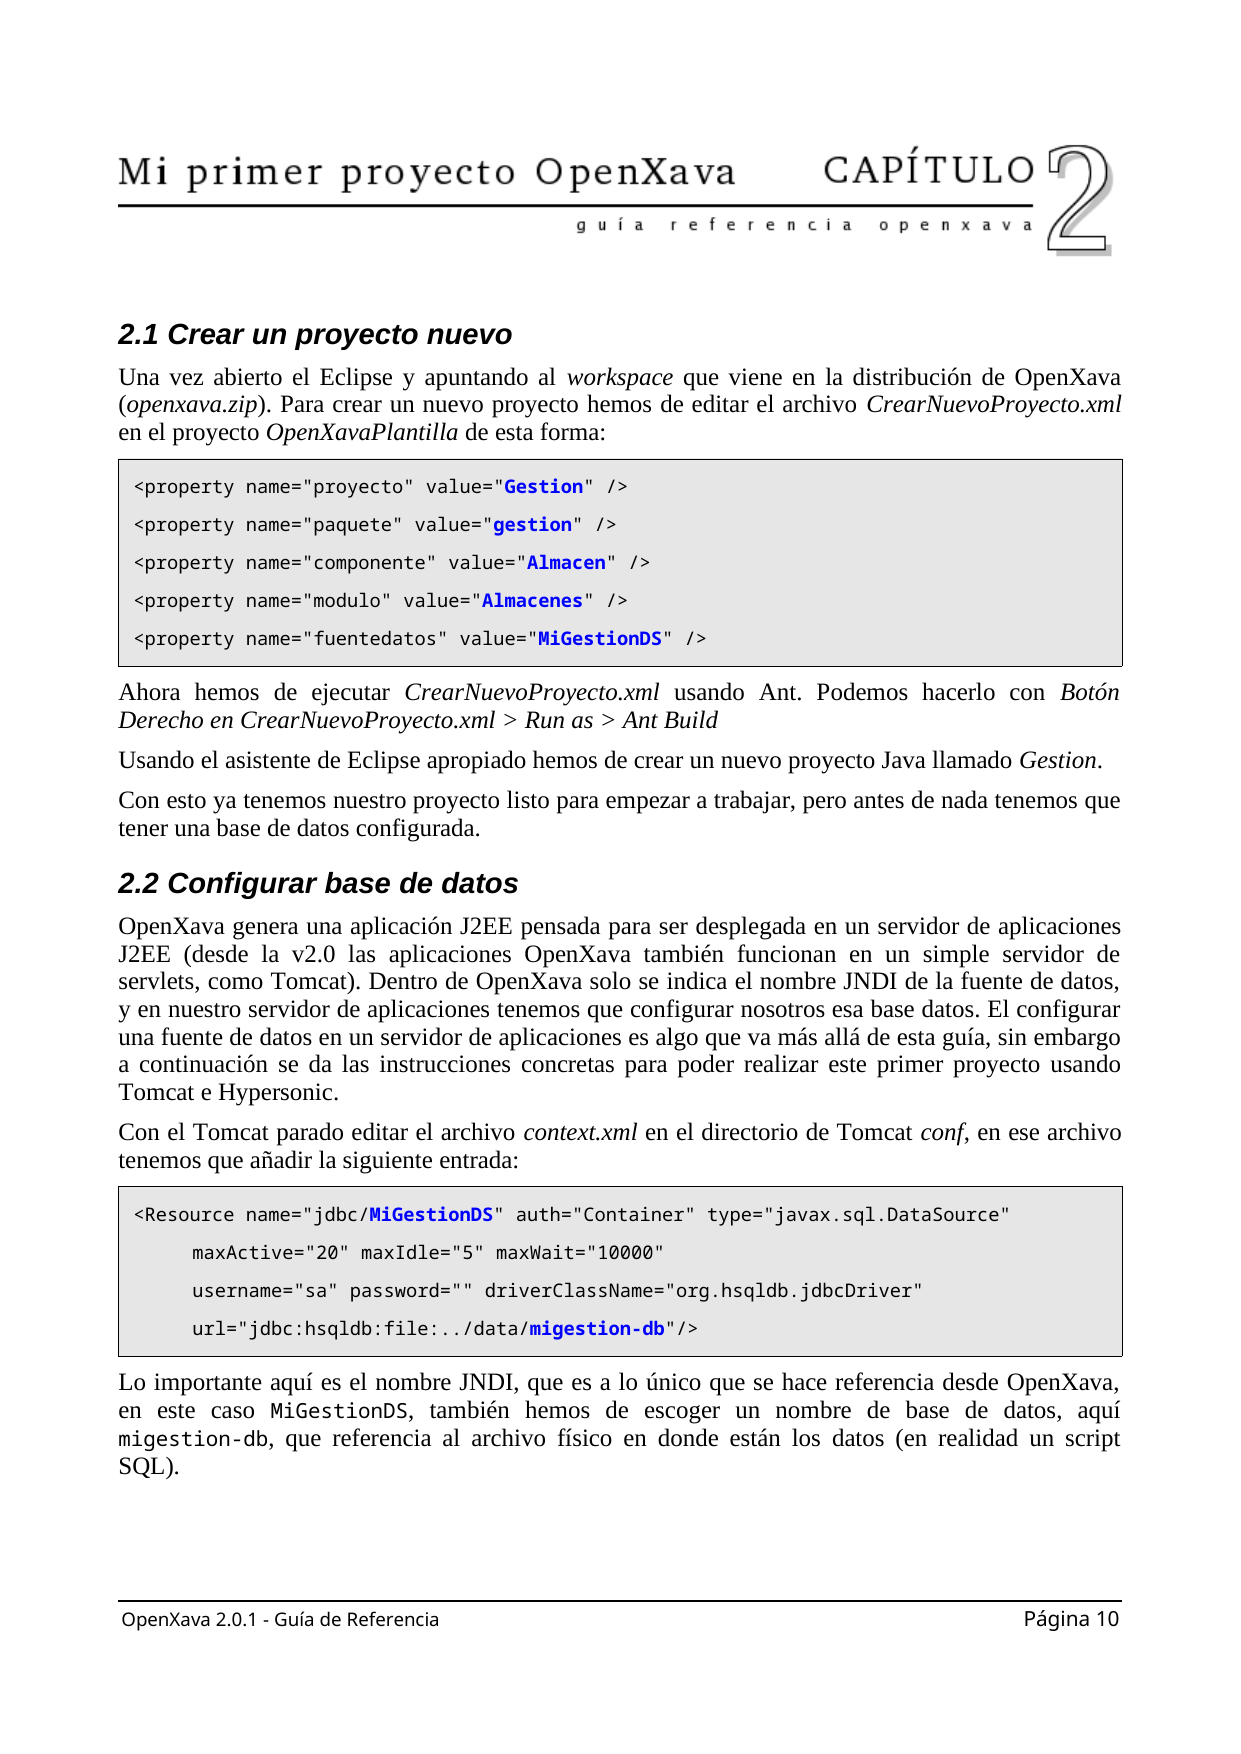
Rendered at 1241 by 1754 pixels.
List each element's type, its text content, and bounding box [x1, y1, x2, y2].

text OpenXava genera una aplicación J2EE pensada para ser desplegada en un servidor de aplicaciones J2EE (desde la v2.0 las aplicaciones OpenXava también funcionan en un simple servidor de servlets, como Tomcat). Dentro de OpenXava solo se indica el nombre JNDI de la fuente de datos, y en nuestro servidor de aplicaciones tenemos que configurar nosotros esa base datos. El configurar una fuente de datos en un servidor de aplicaciones es algo que va más allá de esta guía, sin embargo a continuación se da las instrucciones concretas para poder realizar este primer proyecto usando Tomcat e Hypersonic. [118, 912, 1122, 1106]
text maxActive="20" maxIdle="5" maxWait="10000" [119, 1224, 1122, 1262]
text Lo importante aquí es el nombre JNDI, que es a lo único que se hace referencia desde OpenXava, en este caso MiGestionDS, también hemos de escoger un nombre de base de datos, aquí migestion-db, que referencia al archivo físico en donde están los datos (en realidad un script SQL). [118, 1368, 1122, 1480]
picture [118, 118, 1122, 288]
text Ahora hemos de ejecutar CrearNuevoProyecto.xml usando Ant. Podemos hacerlo con Botón Derecho en CrearNuevoProyecto.xml > Run as > Ant Build [118, 678, 1122, 734]
text url="jdbc:hsqldb:file:../data/migestion-db"/> [119, 1301, 1122, 1356]
text <property name="proyecto" value="Gestion" /> [119, 460, 1122, 496]
text Con el Tomcat parado editar el archivo context.xml en el directorio de Tomcat conf, en ese archivo tenemos que añadir la siguiente entrada: [118, 1118, 1122, 1174]
text username="sa" password="" driverClassName="org.hsqldb.jdbcDriver" [119, 1262, 1122, 1301]
subtitle Mi primer proyecto OpenXava [118, 288, 1122, 293]
subtitle Configurar base de datos [118, 867, 1122, 899]
text <property name="fuentedatos" value="MiGestionDS" /> [119, 611, 1122, 666]
text <property name="componente" value="Almacen" /> [119, 534, 1122, 572]
text Con esto ya tenemos nuestro proyecto listo para empezar a trabajar, pero antes de nada tenemos que tener una base de datos configurada. [118, 786, 1122, 842]
text Usando el asistente de Eclipse apropiado hemos de crear un nuevo proyecto Java llamado Gestion. [118, 746, 1122, 774]
text <property name="modulo" value="Almacenes" /> [119, 572, 1122, 611]
text <Resource name="jdbc/MiGestionDS" auth="Container" type="javax.sql.DataSource" [119, 1187, 1122, 1224]
text <property name="paquete" value="gestion" /> [119, 496, 1122, 534]
subtitle Crear un proyecto nuevo [118, 318, 1122, 350]
text Una vez abierto el Eclipse y apuntando al workspace que viene en la distribución de OpenXava (openxava.zip). Para crear un nuevo proyecto hemos de editar el archivo CrearNuevoProyecto.xml en el proyecto OpenXavaPlantilla de esta forma: [118, 363, 1122, 446]
